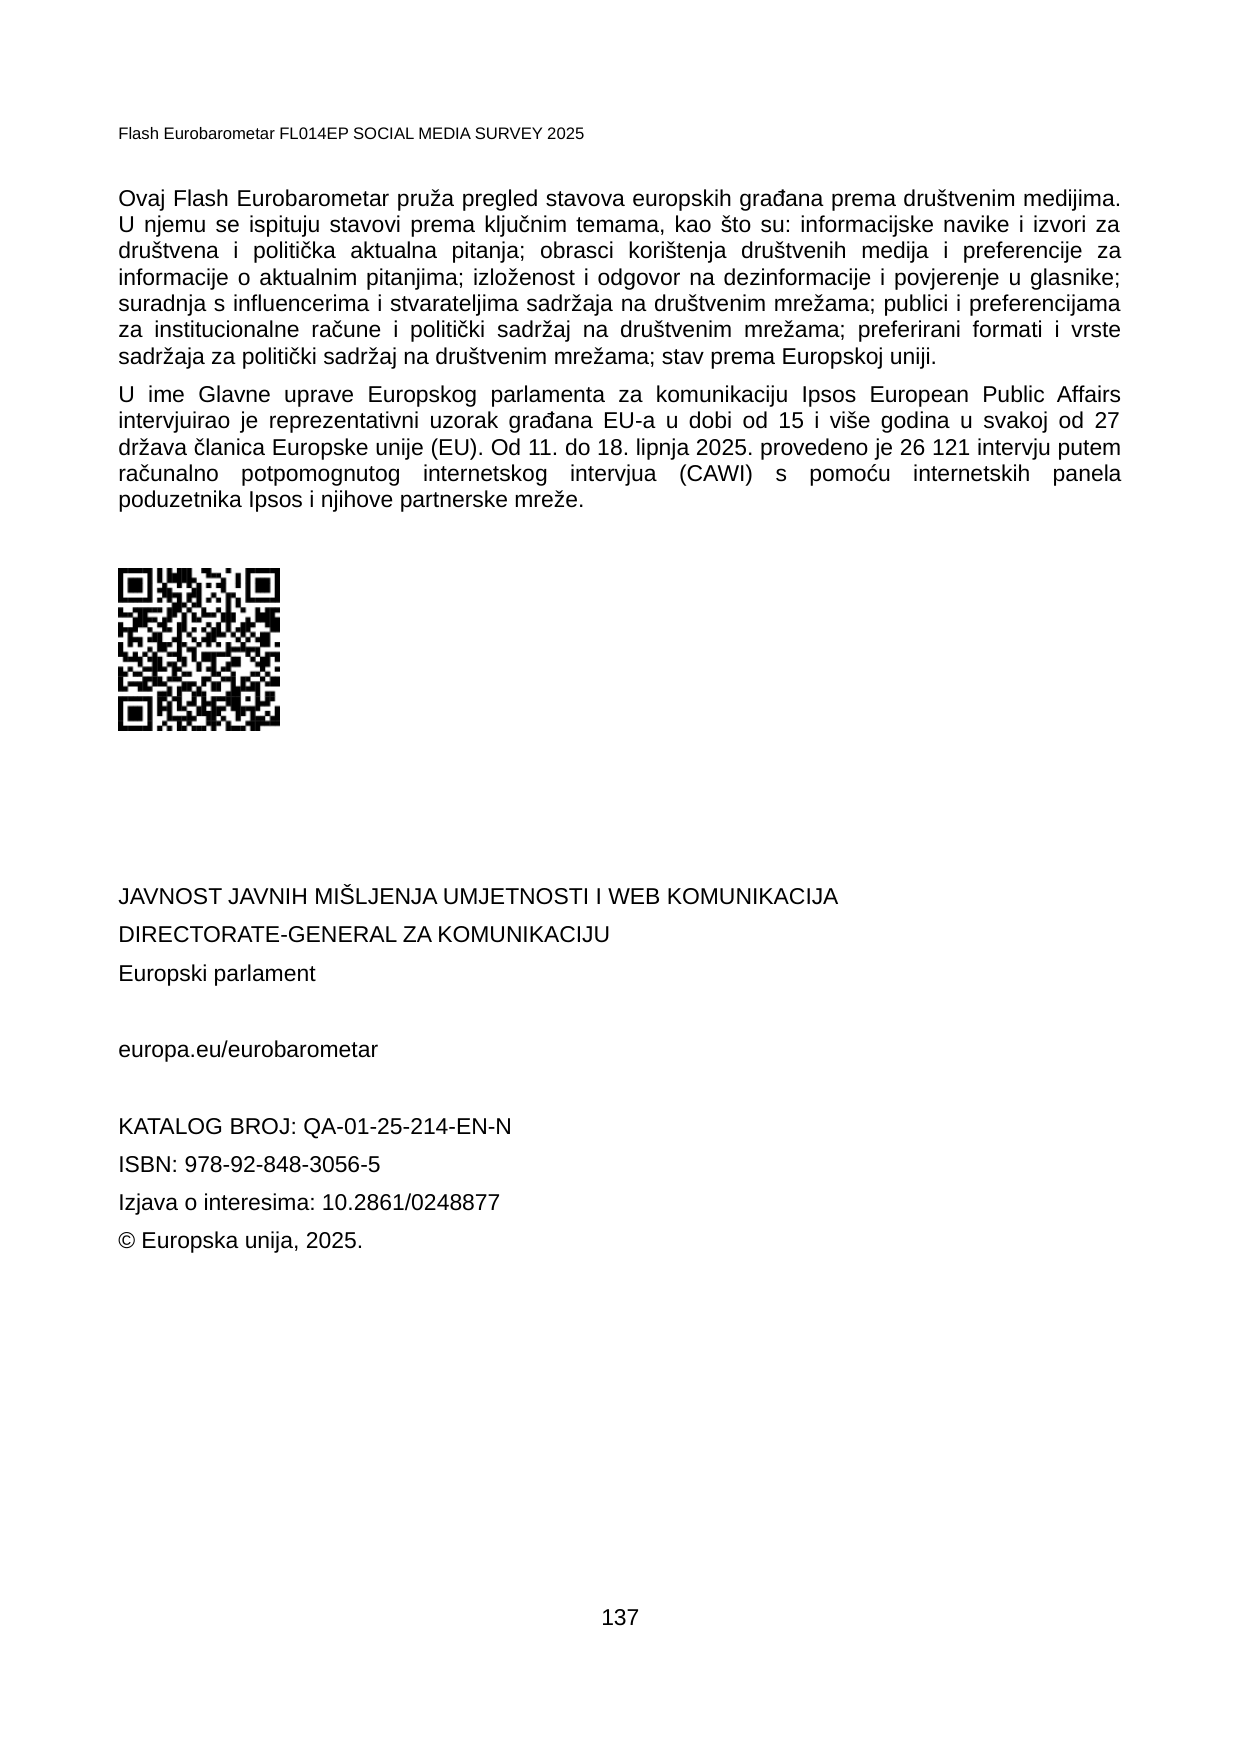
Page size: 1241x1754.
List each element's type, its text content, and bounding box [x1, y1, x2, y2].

text Izjava o interesima: 10.2861/0248877 [118, 1189, 1122, 1215]
text Europski parlament [118, 960, 1122, 986]
text KATALOG BROJ: QA-01-25-214-EN-N [118, 1113, 1122, 1139]
text JAVNOST JAVNIH MIŠLJENJA UMJETNOSTI I WEB KOMUNIKACIJA [118, 883, 1122, 909]
text europa.eu/eurobarometar [118, 1036, 1122, 1062]
picture [118, 568, 280, 731]
text DIRECTORATE-GENERAL ZA KOMUNIKACIJU [118, 921, 1122, 948]
text Ovaj Flash Eurobarometar pruža pregled stavova europskih građana prema društvenim medijima. U njemu se ispituju stavovi prema ključnim temama, kao što su: informacijske navike i izvori za društvena i politička aktualna pitanja; obrasci korištenja društvenih medija i preferencije za informacije o aktualnim pitanjima; izloženost i odgovor na dezinformacije i povjerenje u glasnike; suradnja s influencerima i stvarateljima sadržaja na društvenim mrežama; publici i preferencijama za institucionalne račune i politički sadržaj na društvenim mrežama; preferirani formati i vrste sadržaja za politički sadržaj na društvenim mrežama; stav prema Europskoj uniji. [118, 184, 1122, 369]
text U ime Glavne uprave Europskog parlamenta za komunikaciju Ipsos European Public Affairs intervjuirao je reprezentativni uzorak građana EU-a u dobi od 15 i više godina u svakoj od 27 država članica Europske unije (EU). Od 11. do 18. lipnja 2025. provedeno je 26 121 intervju putem računalno potpomognutog internetskog intervjua (CAWI) s pomoću internetskih panela poduzetnika Ipsos i njihove partnerske mreže. [118, 381, 1122, 513]
text ISBN: 978-92-848-3056-5 [118, 1151, 1122, 1177]
text © Europska unija, 2025. [118, 1227, 1122, 1254]
